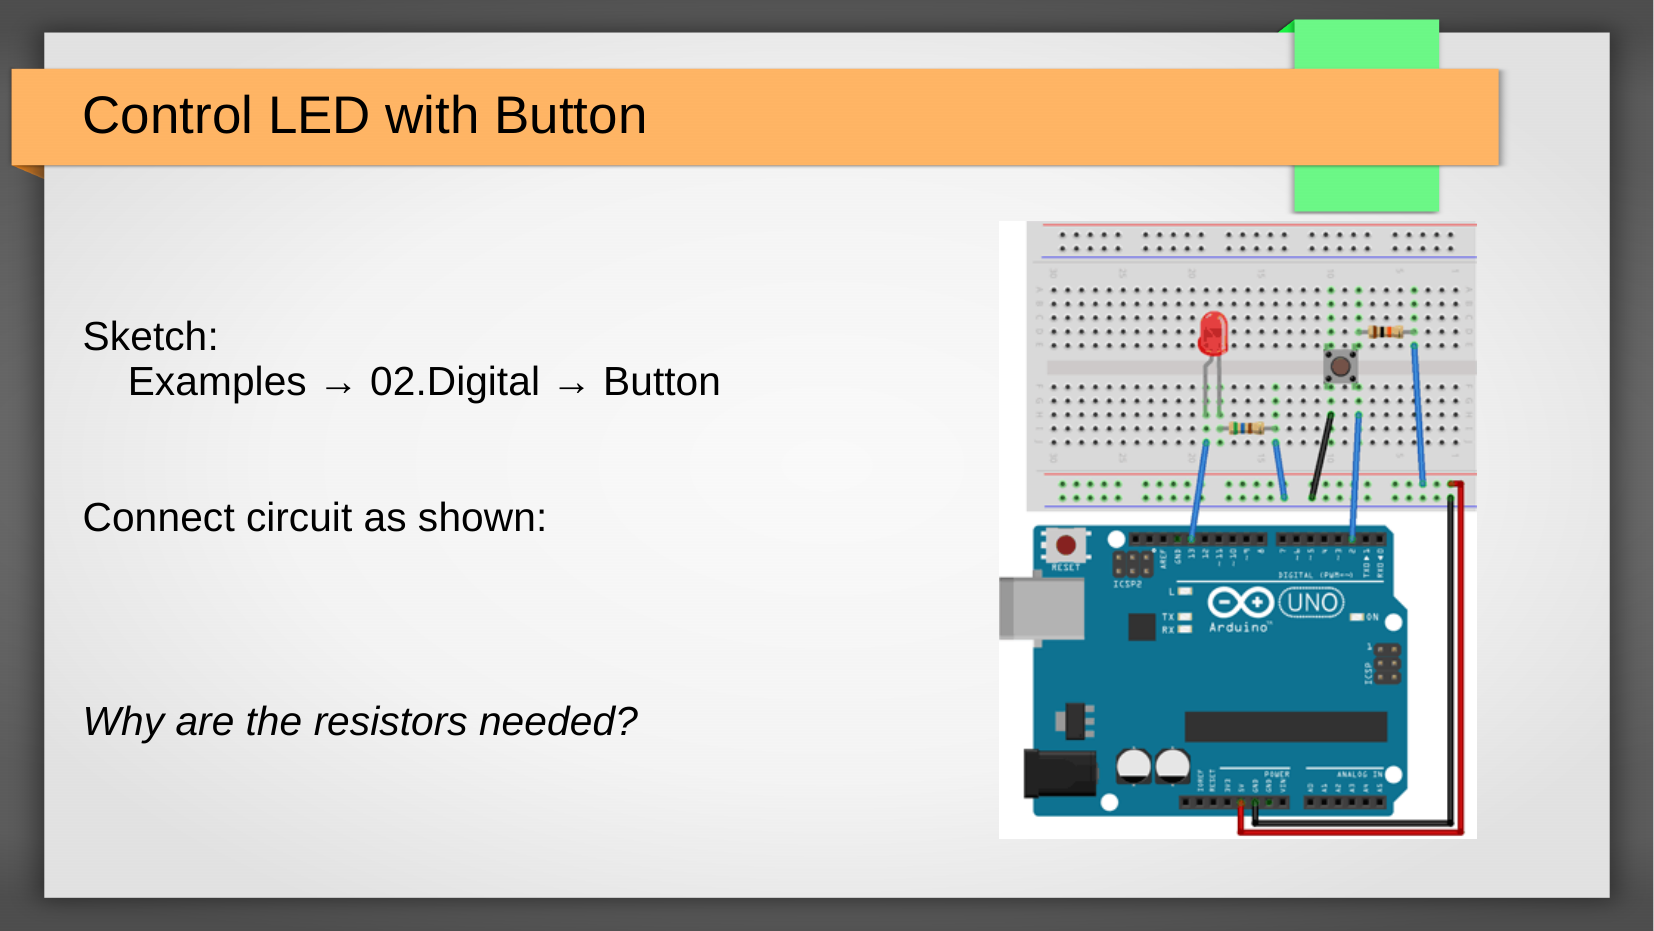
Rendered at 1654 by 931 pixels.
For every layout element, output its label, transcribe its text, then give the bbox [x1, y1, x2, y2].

list Sketch: Examples → 02.Digital → Button Connect circuit as shown: Why are the resistors needed? [82, 221, 809, 761]
picture [0, 0, 1654, 931]
title Control LED with Button [82, 70, 1264, 160]
